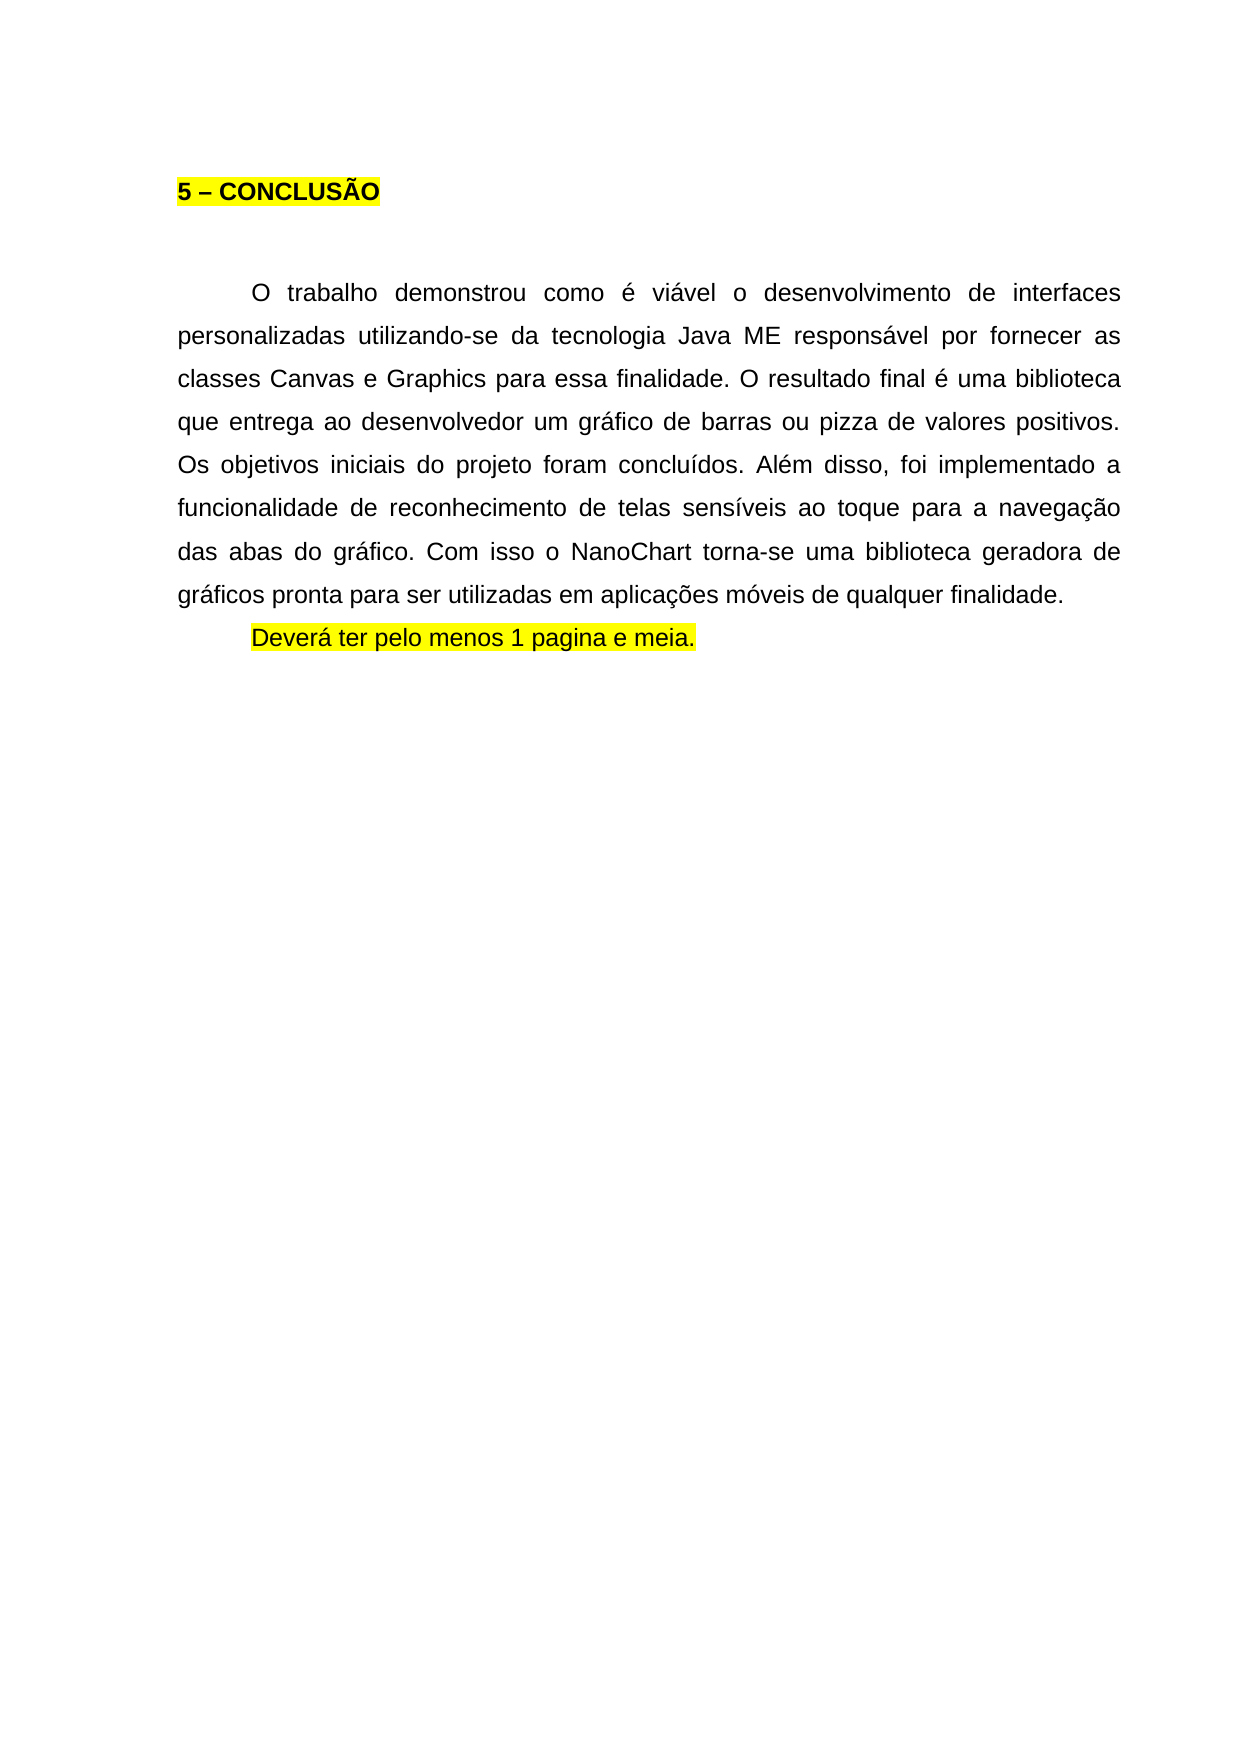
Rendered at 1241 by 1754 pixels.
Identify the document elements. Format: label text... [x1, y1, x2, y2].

text Deverá ter pelo menos 1 pagina e meia. [177, 623, 1122, 651]
subtitle 5 – CONCLUSÃO [177, 177, 1122, 206]
text O trabalho demonstrou como é viável o desenvolvimento de interfaces personalizadas utilizando-se da tecnologia Java ME responsável por fornecer as classes Canvas e Graphics para essa finalidade. O resultado final é uma biblioteca que entrega ao desenvolvedor um gráfico de barras ou pizza de valores positivos. Os objetivos iniciais do projeto foram concluídos. Além disso, foi implementado a funcionalidade de reconhecimento de telas sensíveis ao toque para a navegação das abas do gráfico. Com isso o NanoChart torna-se uma biblioteca geradora de gráficos pronta para ser utilizadas em aplicações móveis de qualquer finalidade. [177, 278, 1122, 608]
